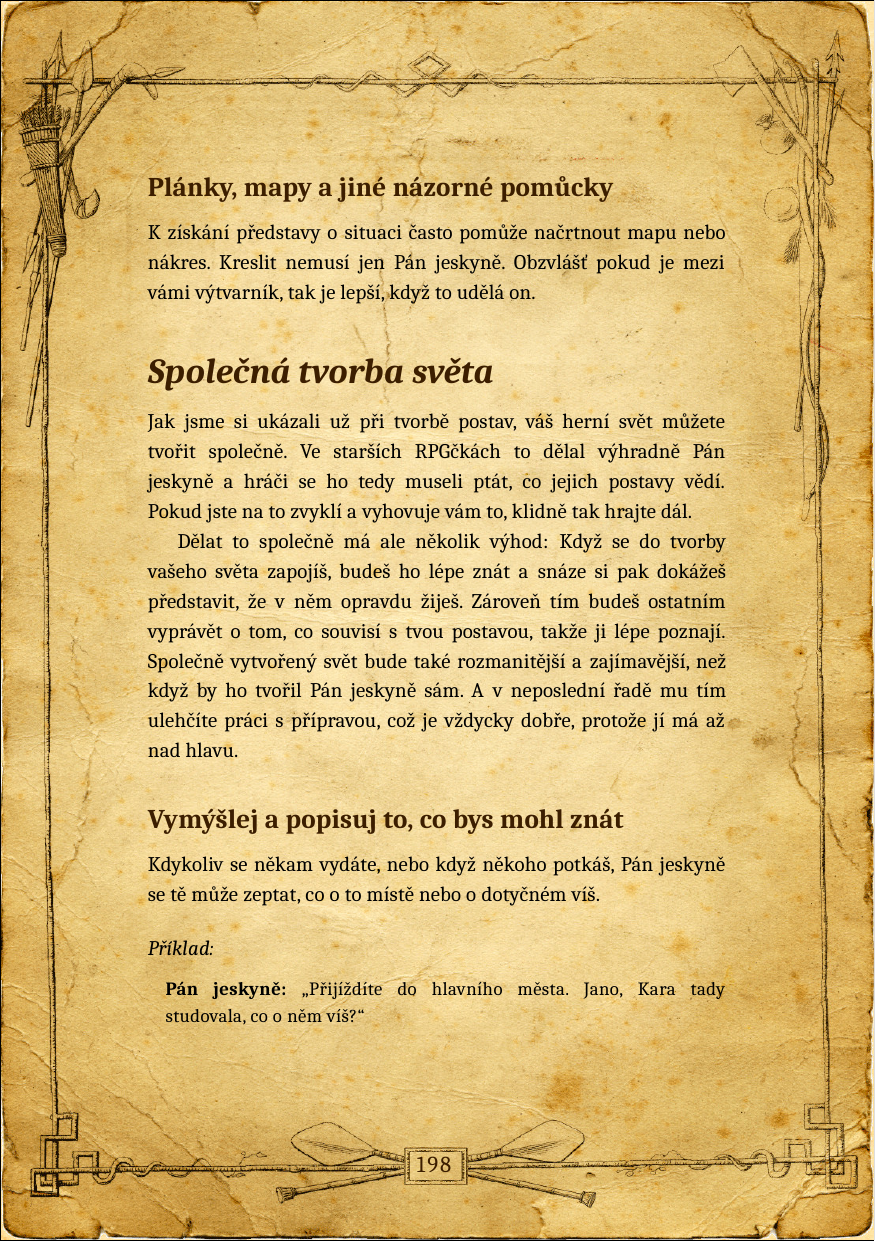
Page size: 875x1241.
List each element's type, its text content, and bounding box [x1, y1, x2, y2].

subtitle Plánky, mapy a⁠ jiné názorné pomůcky [148, 172, 726, 203]
text K⁠ získání představy o⁠ situaci často pomůže načrtnout mapu nebo nákres. Kreslit nemusí jen Pán jeskyně. Obzvlášť pokud je mezi vámi výtvarník, tak je lepší, když to udělá on. [148, 221, 726, 304]
text Kdykoliv se někam vydáte, nebo když někoho potkáš, Pán jeskyně se tě může zeptat, co o⁠ to místě nebo o⁠ dotyčném víš. [148, 853, 726, 907]
picture [1, 1, 874, 1240]
text Jak jsme si ukázali už při tvorbě postav, váš herní svět můžete tvořit společně. Ve starších RPGčkách to dělal výhradně Pán jeskyně a⁠ hráči se ho tedy museli ptát, co jejich postavy vědí. Pokud jste na to zvyklí a⁠ vyhovuje vám to, klidně tak hrajte dál. Dělat to společně má ale několik výhod: Když se do tvorby vašeho světa zapojíš, budeš ho lépe znát a⁠ snáze si pak dokážeš představit, že v⁠ něm opravdu žiješ. Zároveň tím budeš ostatním vyprávět o⁠ tom, co souvisí s⁠ tvou postavou, takže ji lépe poznají. Společně vytvořený svět bude také rozmanitější a⁠ zajímavější, než když by ho tvořil Pán jeskyně sám. A⁠ v⁠ neposlední řadě mu tím ulehčíte práci s⁠ přípravou, což je vždycky dobře, protože jí má až nad hlavu. [148, 410, 726, 763]
text Příklad: [148, 937, 726, 961]
subtitle Společná tvorba světa [148, 352, 726, 392]
text Pán jeskyně: „Přijíždíte do hlavního města. Jano, Kara tady studovala, co o⁠ něm víš?“ [165, 978, 726, 1027]
subtitle Vymýšlej a⁠ popisuj to, co bys mohl znát [148, 804, 726, 835]
